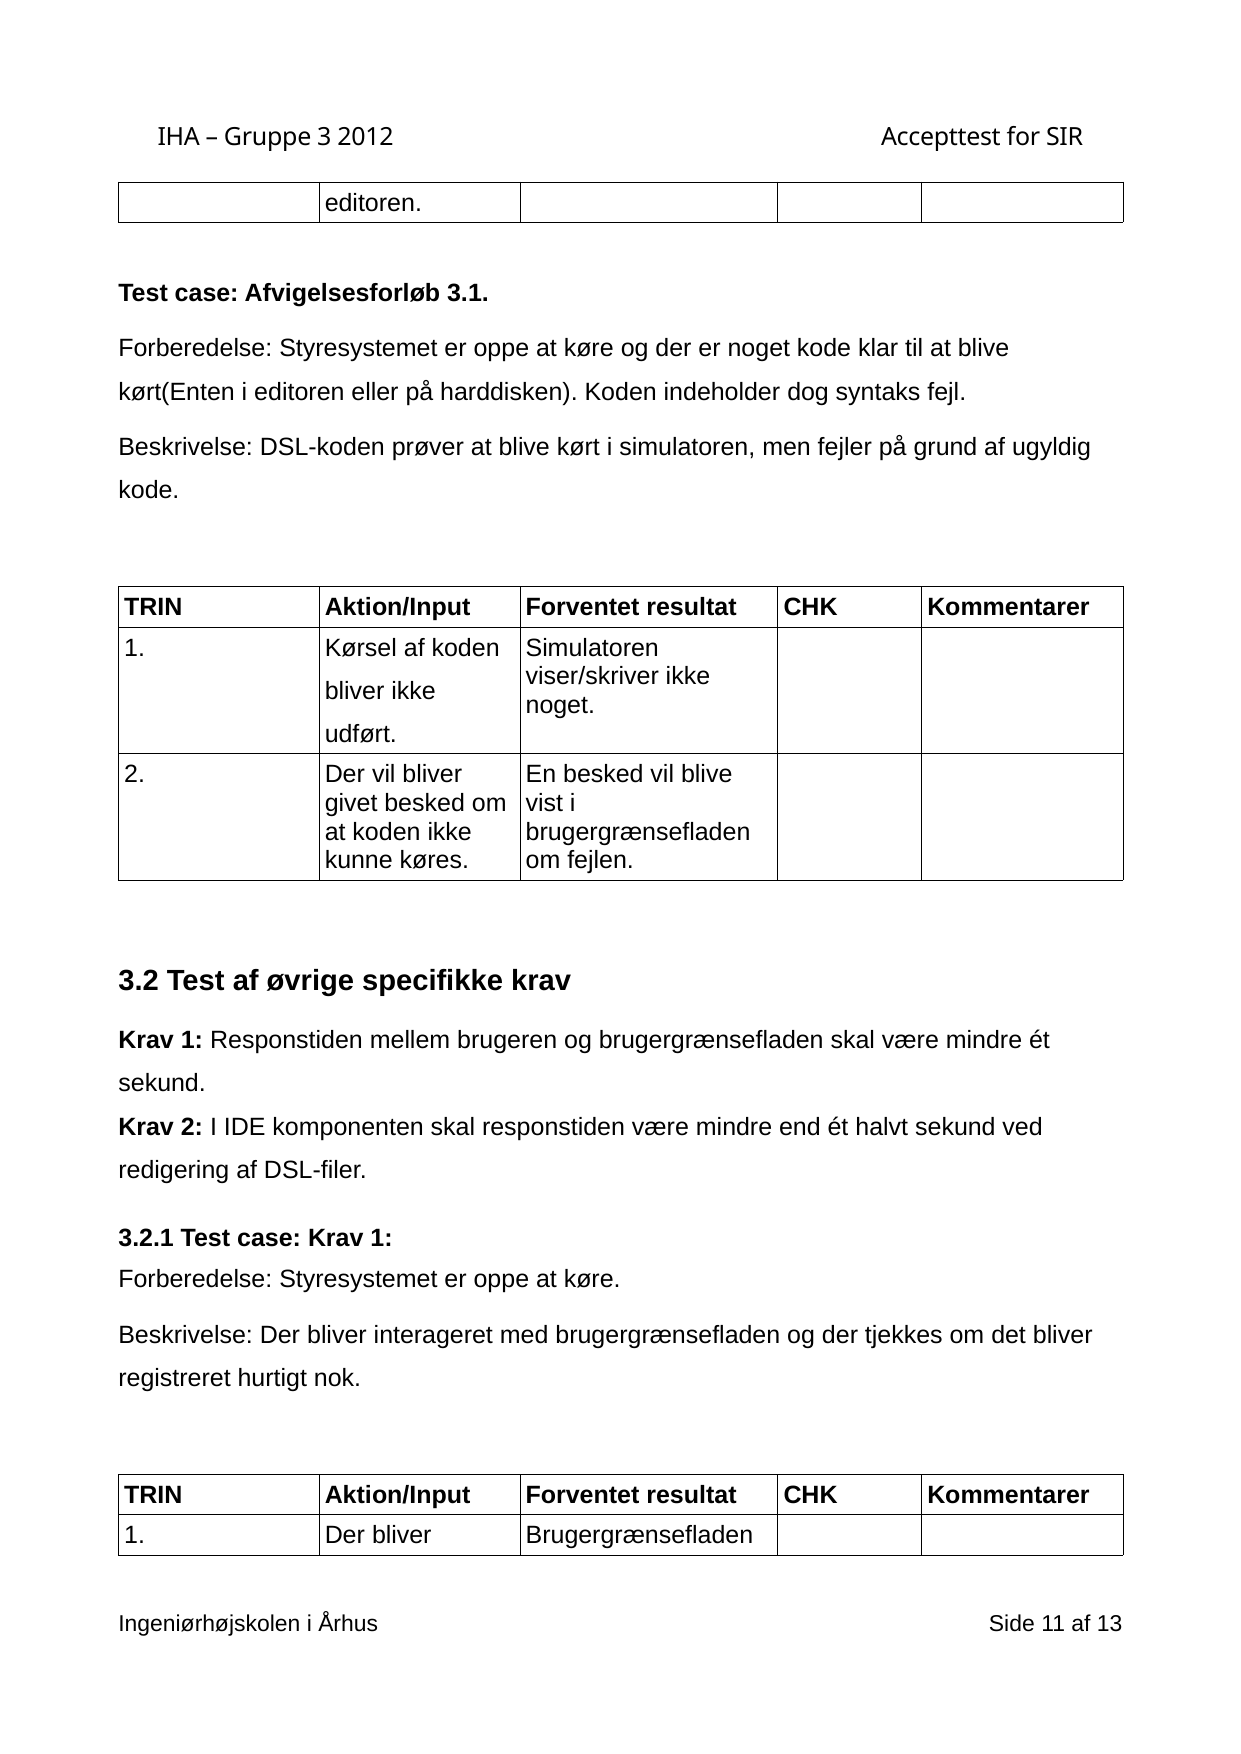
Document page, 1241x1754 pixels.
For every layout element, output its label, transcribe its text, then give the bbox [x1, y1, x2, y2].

table_cell [922, 628, 1123, 753]
table_cell Kørsel af koden bliver ikke udført. [320, 628, 520, 753]
table_cell [778, 628, 921, 753]
table_cell 1. [119, 628, 319, 753]
text Forberedelse: Styresystemet er oppe at køre. [118, 1264, 1122, 1293]
table_cell [778, 754, 921, 880]
table_header Aktion/Input [320, 587, 520, 627]
text Beskrivelse: DSL-koden prøver at blive kørt i simulatoren, men fejler på grund af ugyldig kode. [118, 432, 1122, 504]
table_cell Brugergrænsefladen [521, 1515, 777, 1555]
table_header TRIN [119, 1475, 319, 1514]
table_cell [119, 183, 319, 222]
table_cell [778, 1515, 921, 1555]
text Krav 2: I IDE komponenten skal responstiden være mindre end ét halvt sekund ved redigering af DSL-filer. [118, 1112, 1122, 1183]
table_cell [922, 1515, 1123, 1555]
table_cell [922, 754, 1123, 880]
text Krav 1: Responstiden mellem brugeren og brugergrænsefladen skal være mindre ét sekund. [118, 1025, 1122, 1097]
table_cell En besked vil blive vist i brugergrænsefladen om fejlen. [521, 754, 777, 880]
table_cell [922, 183, 1123, 222]
table_header Forventet resultat [521, 587, 777, 627]
table_cell Der vil bliver givet besked om at koden ikke kunne køres. [320, 754, 520, 880]
table_cell editoren. [320, 183, 520, 222]
table_cell Simulatoren viser/skriver ikke noget. [521, 628, 777, 753]
table_cell 1. [119, 1515, 319, 1555]
subtitle 3.2 Test af øvrige specifikke krav [118, 962, 1122, 996]
table_header Kommentarer [922, 1475, 1123, 1514]
table_header CHK [778, 1475, 921, 1514]
table_cell Der bliver [320, 1515, 520, 1555]
table_header TRIN [119, 587, 319, 627]
table_cell [778, 183, 921, 222]
subtitle 3.2.1 Test case: Krav 1: [118, 1223, 1122, 1252]
text Forberedelse: Styresystemet er oppe at køre og der er noget kode klar til at blive kørt(Enten i editoren eller på harddisken). Koden indeholder dog syntaks fejl. [118, 333, 1122, 405]
table_cell [521, 183, 777, 222]
table_header Forventet resultat [521, 1475, 777, 1514]
table_cell 2. [119, 754, 319, 880]
table_header CHK [778, 587, 921, 627]
table_header Aktion/Input [320, 1475, 520, 1514]
text Beskrivelse: Der bliver interageret med brugergrænsefladen og der tjekkes om det bliver registreret hurtigt nok. [118, 1320, 1122, 1392]
table_header Kommentarer [922, 587, 1123, 627]
text Test case: Afvigelsesforløb 3.1. [118, 278, 1122, 306]
